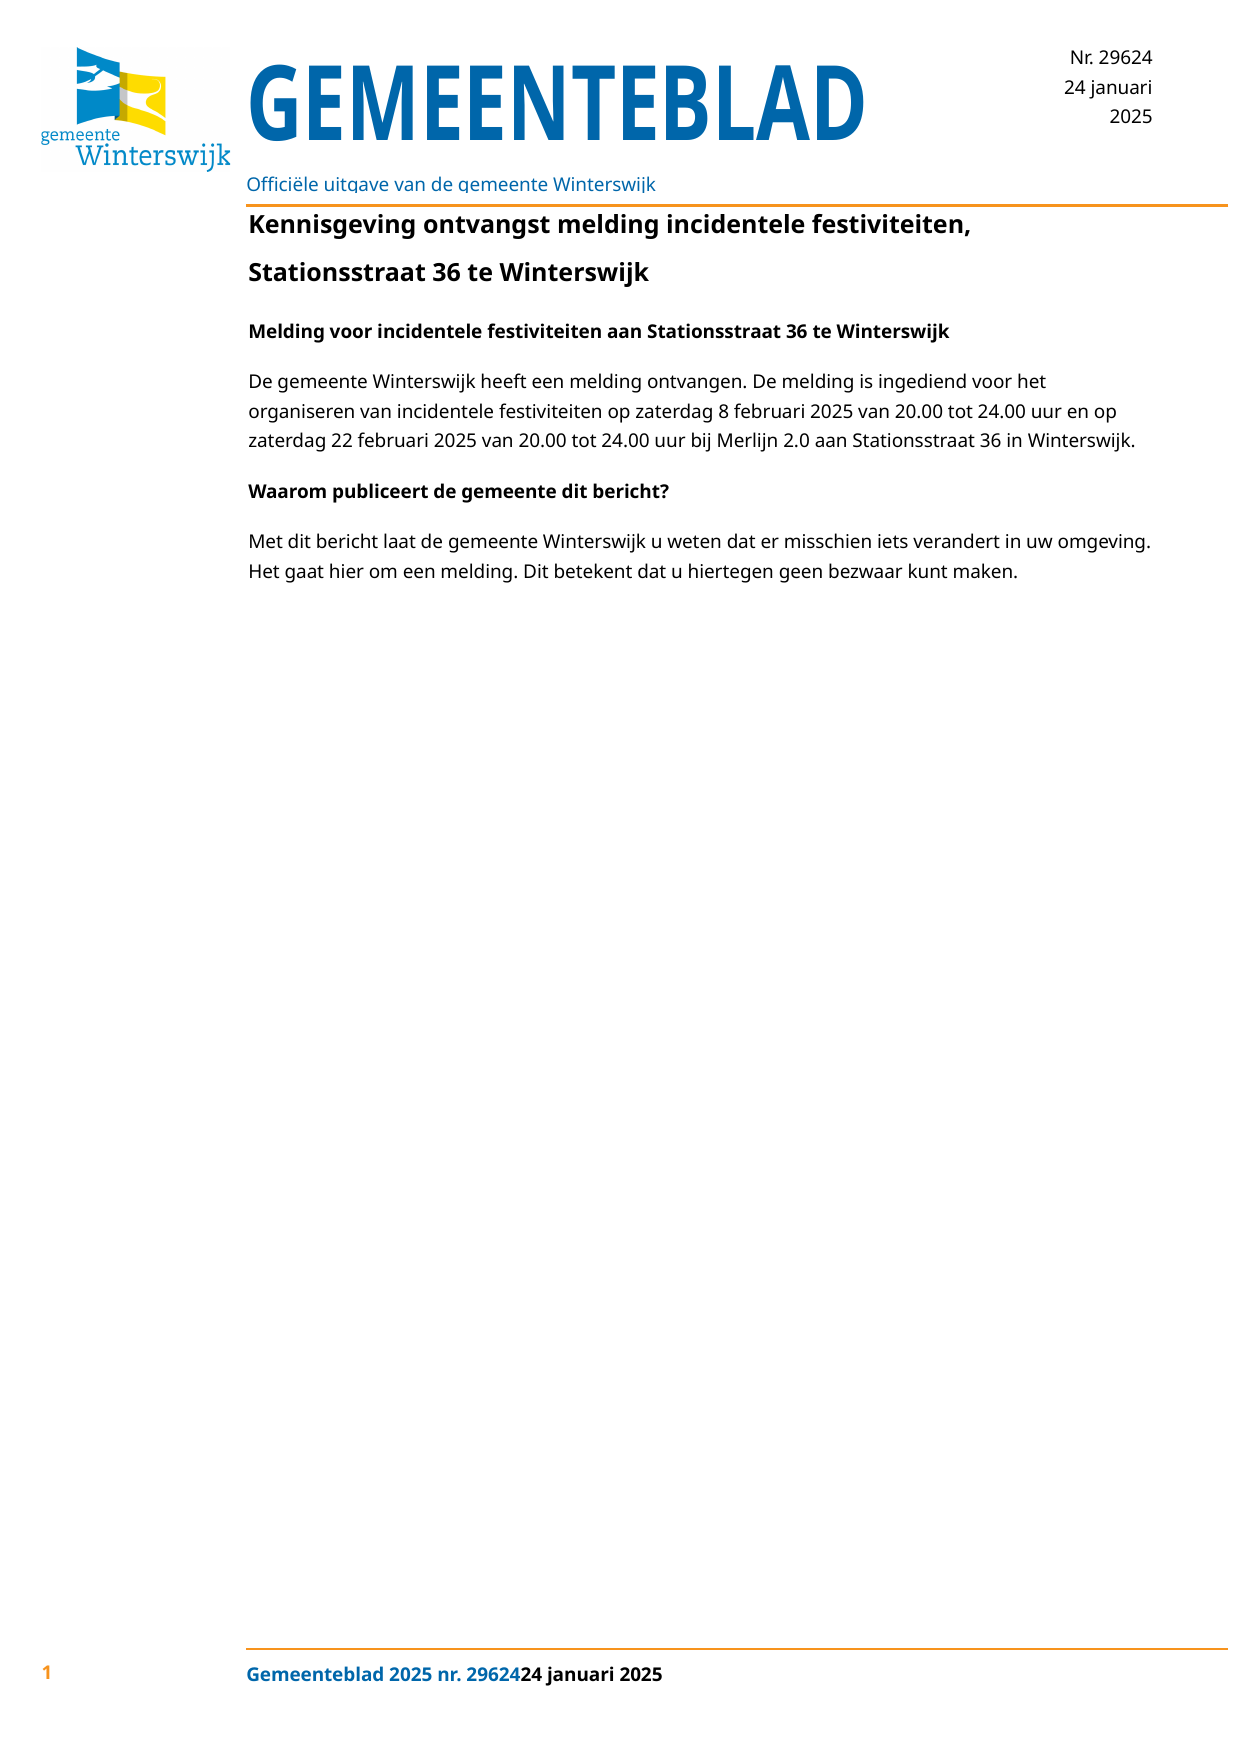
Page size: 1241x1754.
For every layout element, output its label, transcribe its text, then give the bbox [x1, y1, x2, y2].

picture [225, 153, 231, 162]
text Waarom publiceert de gemeente dit bericht? [248, 478, 1152, 504]
text Kennisgeving ontvangst melding incidentele festiviteiten, Stationsstraat 36 te Winterswijk [248, 207, 1152, 288]
picture [41, 47, 231, 172]
text Met dit bericht laat de gemeente Winterswijk u weten dat er misschien iets verandert in uw omgeving. Het gaat hier om een melding. Dit betekent dat u hiertegen geen bezwaar kunt maken. [248, 528, 1152, 584]
text Melding voor incidentele festiviteiten aan Stationsstraat 36 te Winterswijk [248, 318, 1152, 344]
text De gemeente Winterswijk heeft een melding ontvangen. De melding is ingediend voor het organiseren van incidentele festiviteiten op zaterdag 8 februari 2025 van 20.00 tot 24.00 uur en op zaterdag 22 februari 2025 van 20.00 tot 24.00 uur bij Merlijn 2.0 aan Stationsstraat 36 in Winterswijk. [248, 368, 1152, 453]
